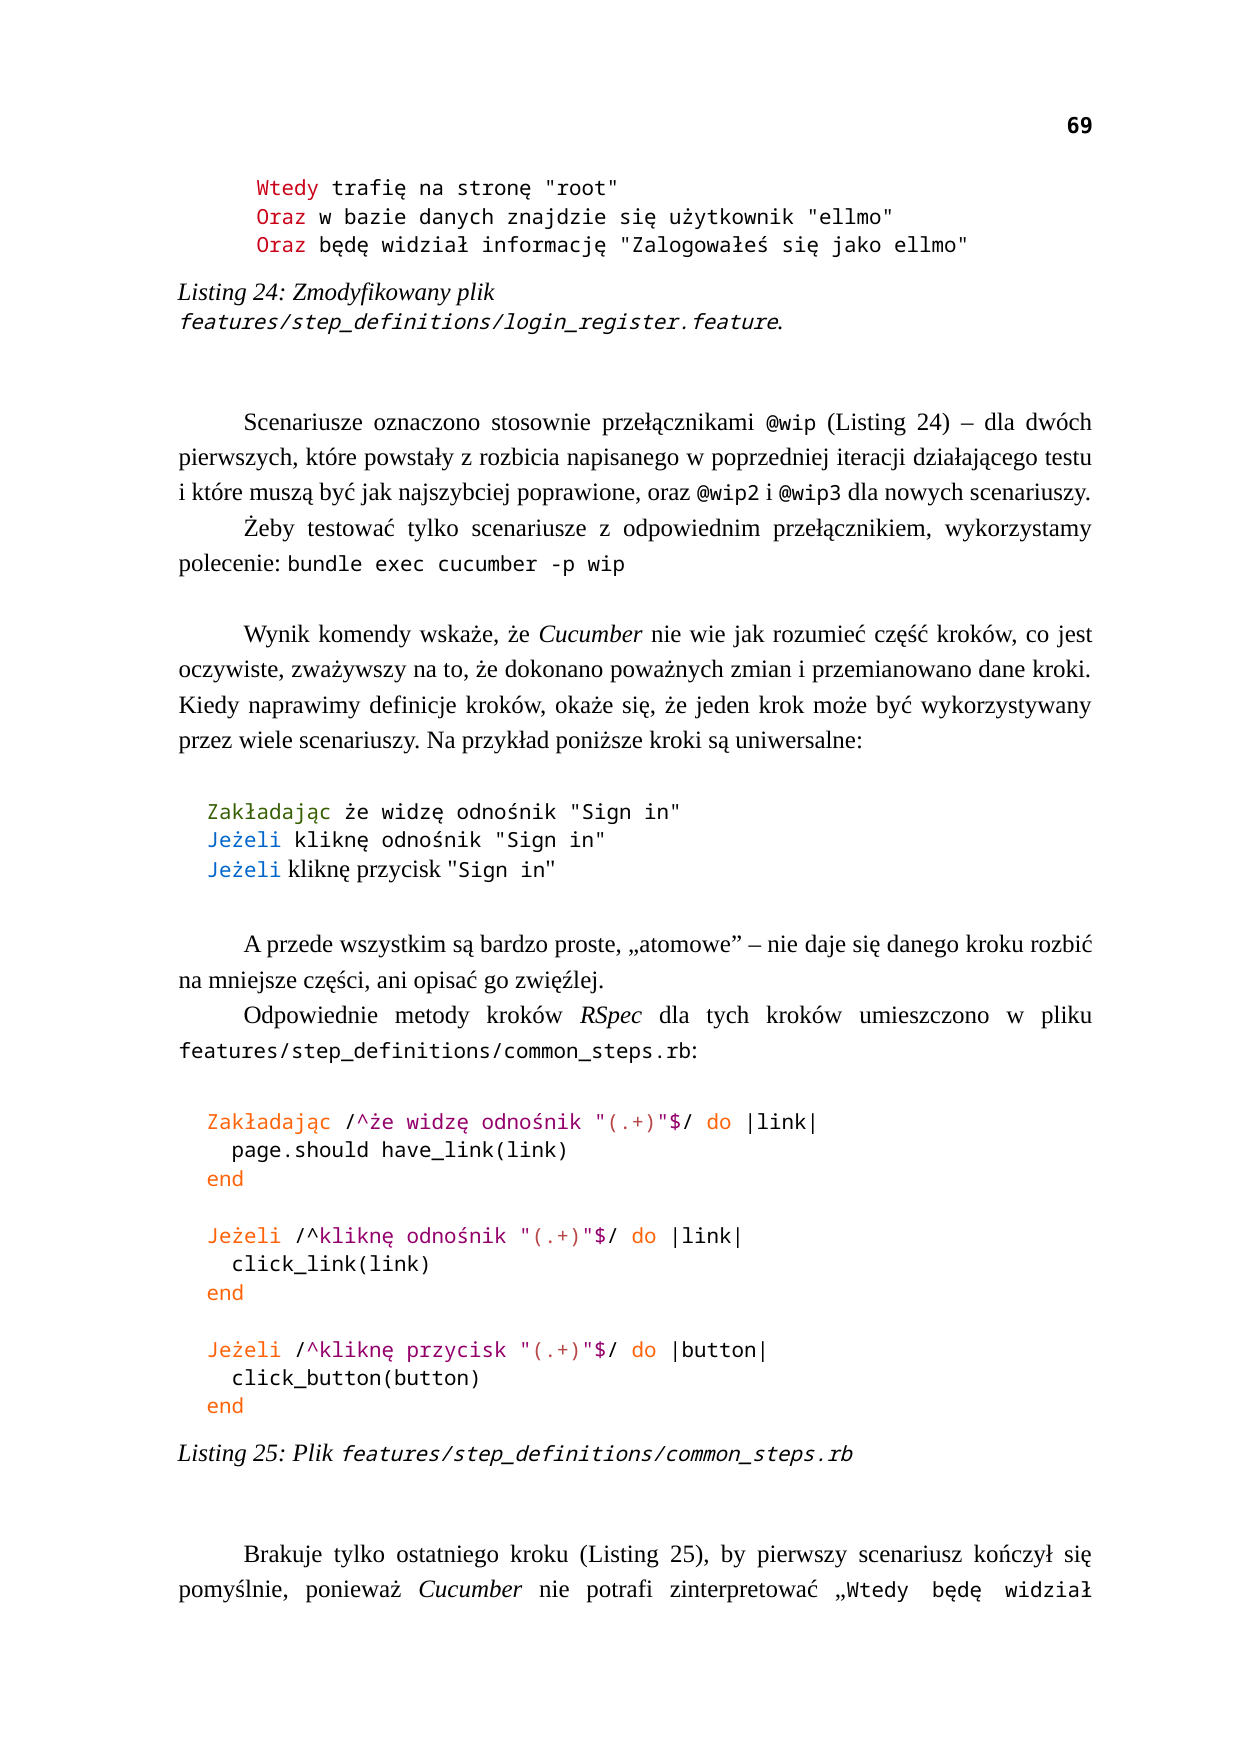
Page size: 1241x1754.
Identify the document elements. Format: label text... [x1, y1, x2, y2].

table_header Zakładając że widzę odnośnik "Sign in" Jeżeli kliknę odnośnik "Sign in" Jeżeli kliknę przycisk "Sign in" [177, 791, 1093, 889]
text Wynik komendy wskaże, że Cucumber nie wie jak rozumieć część kroków, co jest oczywiste, zważywszy na to, że dokonano poważnych zmian i przemianowano dane kroki. Kiedy naprawimy definicje kroków, okaże się, że jeden krok może być wykorzystywany przez wiele scenariuszy. Na przykład poniższe kroki są uniwersalne: [178, 614, 1093, 756]
table_header Zakładając /^że widzę odnośnik "(.+)"$/ do |link| page.should have_link(link) end Jeżeli /^kliknę odnośnik "(.+)"$/ do |link| click_link(link) end Jeżeli /^kliknę przycisk "(.+)"$/ do |button| click_button(button) end [177, 1101, 1093, 1426]
list Listing 24: Zmodyfikowany plik features/step_definitions/login_register.feature. [177, 277, 1093, 335]
text Scenariusze oznaczono stosownie przełącznikami @wip (Listing 24) – dla dwóch pierwszych, które powstały z rozbicia napisanego w poprzedniej iteracji działającego testu i które muszą być jak najszybciej poprawione, oraz @wip2 i @wip3 dla nowych scenariuszy. [178, 402, 1093, 508]
text Żeby testować tylko scenariusze z odpowiednim przełącznikiem, wykorzystamy polecenie: bundle exec cucumber -p wip [178, 508, 1093, 579]
table_header Wtedy trafię na stronę "root" Oraz w bazie danych znajdzie się użytkownik "ellmo" Oraz będę widział informację "Zalogowałeś się jako ellmo" [177, 168, 1093, 264]
list Listing 25: Plik features/step_definitions/common_steps.rb [177, 1438, 1093, 1468]
text Brakuje tylko ostatniego kroku (Listing 25), by pierwszy scenariusz kończył się pomyślnie, ponieważ Cucumber nie potrafi zinterpretować „Wtedy będę widział [178, 1534, 1093, 1605]
text Odpowiednie metody kroków RSpec dla tych kroków umieszczono w pliku features/step_definitions/common_steps.rb: [178, 995, 1093, 1066]
text A przede wszystkim są bardzo proste, „atomowe” – nie daje się danego kroku rozbić na mniejsze części, ani opisać go zwięźlej. [178, 924, 1093, 995]
